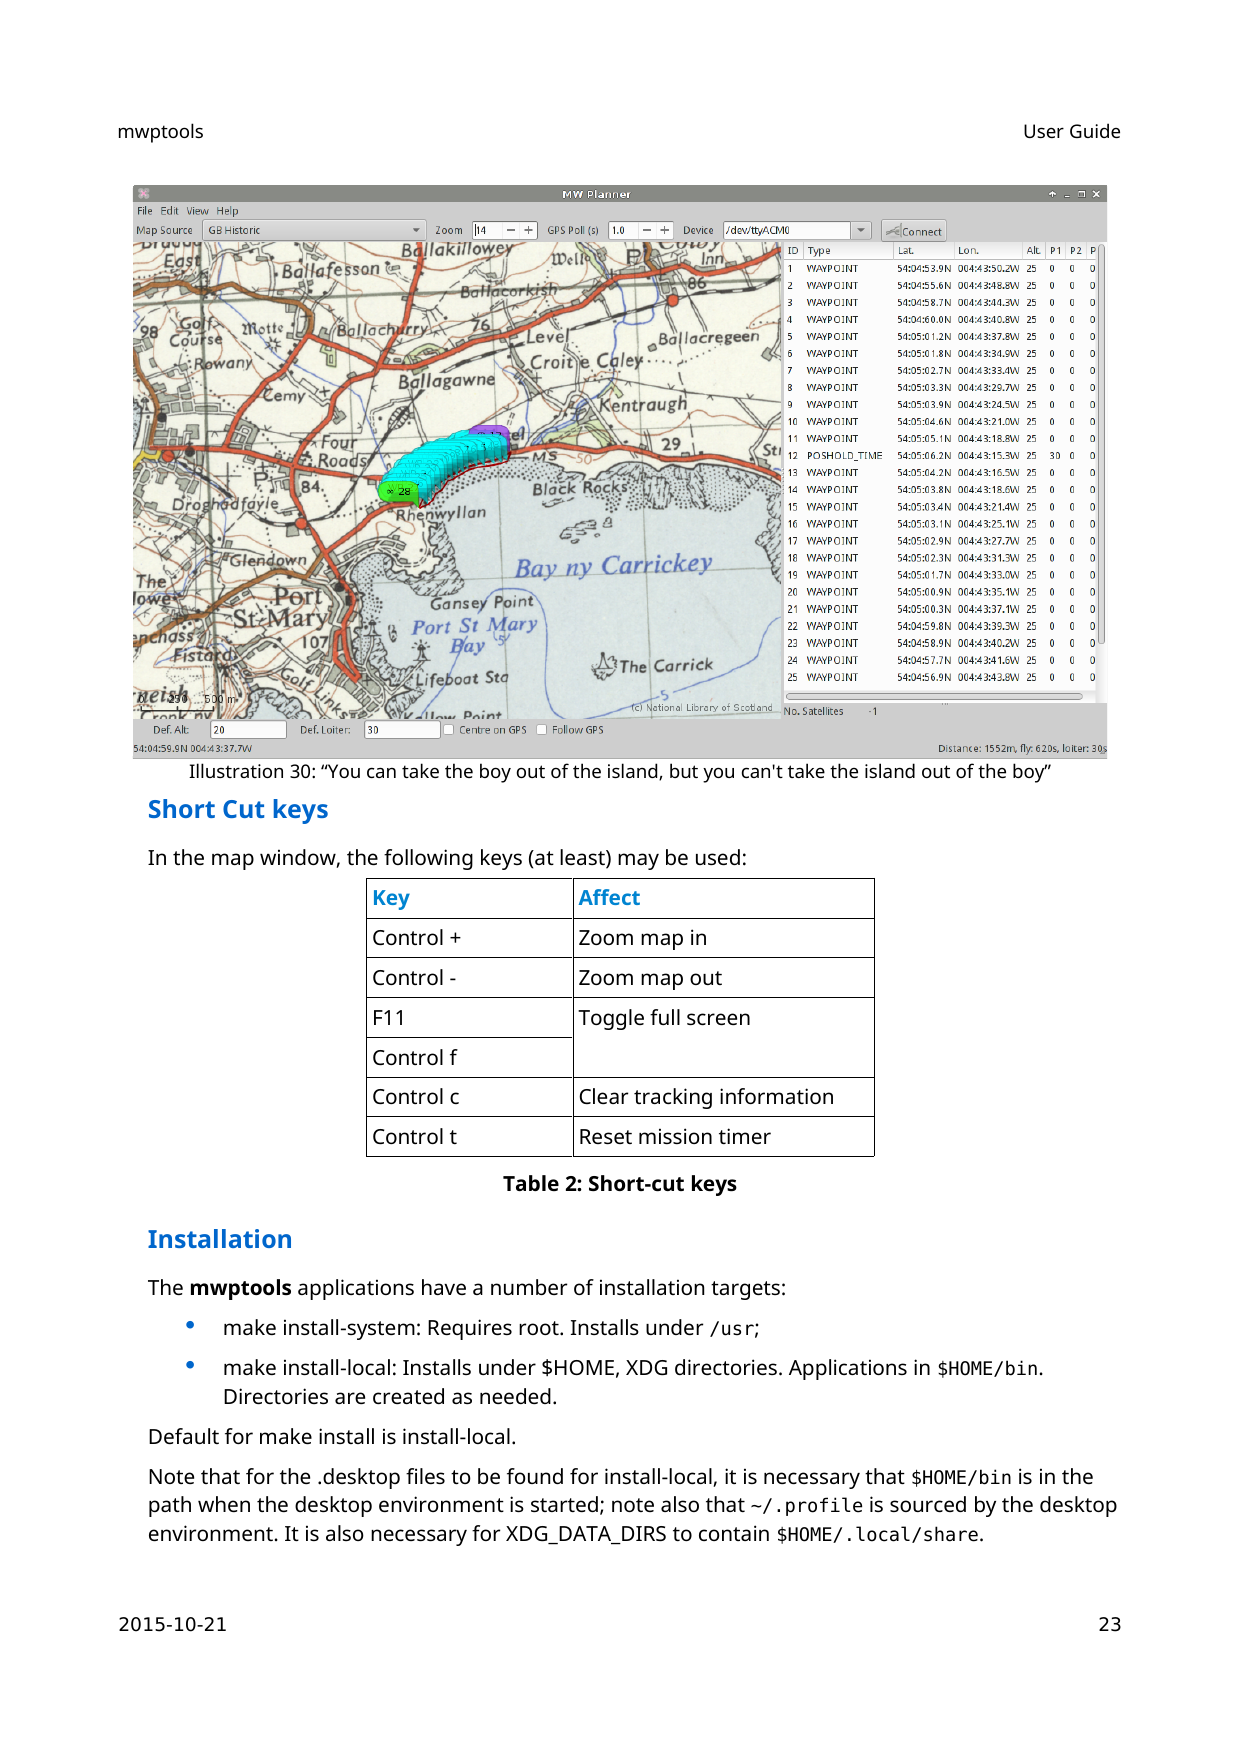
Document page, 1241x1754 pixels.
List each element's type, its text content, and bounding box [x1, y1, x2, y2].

text The mwptools applications have a number of installation targets: [148, 1273, 1122, 1301]
list make install-local: Installs under $HOME, XDG directories. Applications in $HOME/bin. Directories are created as needed. [185, 1353, 1122, 1410]
table_cell Zoom map in [574, 919, 874, 957]
text Table 2: Short-cut keys [118, 1169, 1122, 1197]
table_cell Control c [367, 1078, 572, 1116]
subtitle Short Cut keys [148, 173, 1122, 826]
text Illustration 30: “You can take the boy out of the island, but you can't take the island out of the boy” [133, 759, 1107, 784]
table_header Key [367, 879, 572, 918]
table_cell Control t [367, 1117, 572, 1156]
table_header Affect [574, 879, 874, 918]
text In the map window, the following keys (at least) may be used: [148, 843, 1122, 872]
subtitle Installation [148, 1221, 1122, 1255]
table_cell Clear tracking information [574, 1078, 874, 1116]
text Note that for the .desktop files to be found for install-local, it is necessary that $HOME/bin is in the path when the desktop environment is started; note also that ~/.profile is sourced by the desktop environment. It is also necessary for XDG_DATA_DIRS to contain $HOME/.local/share. [148, 1462, 1122, 1547]
table_cell Control f [367, 1038, 572, 1077]
list make install-system: Requires root. Installs under /usr; [185, 1313, 1122, 1342]
table_cell Control + [367, 919, 572, 957]
picture [132, 185, 1108, 759]
table_cell Control - [367, 958, 572, 997]
table_cell Reset mission timer [574, 1117, 874, 1156]
text Default for make install is install-local. [148, 1422, 1122, 1450]
table_cell F11 [367, 998, 572, 1037]
table_cell Zoom map out [574, 958, 874, 997]
table_cell Toggle full screen [574, 998, 874, 1077]
